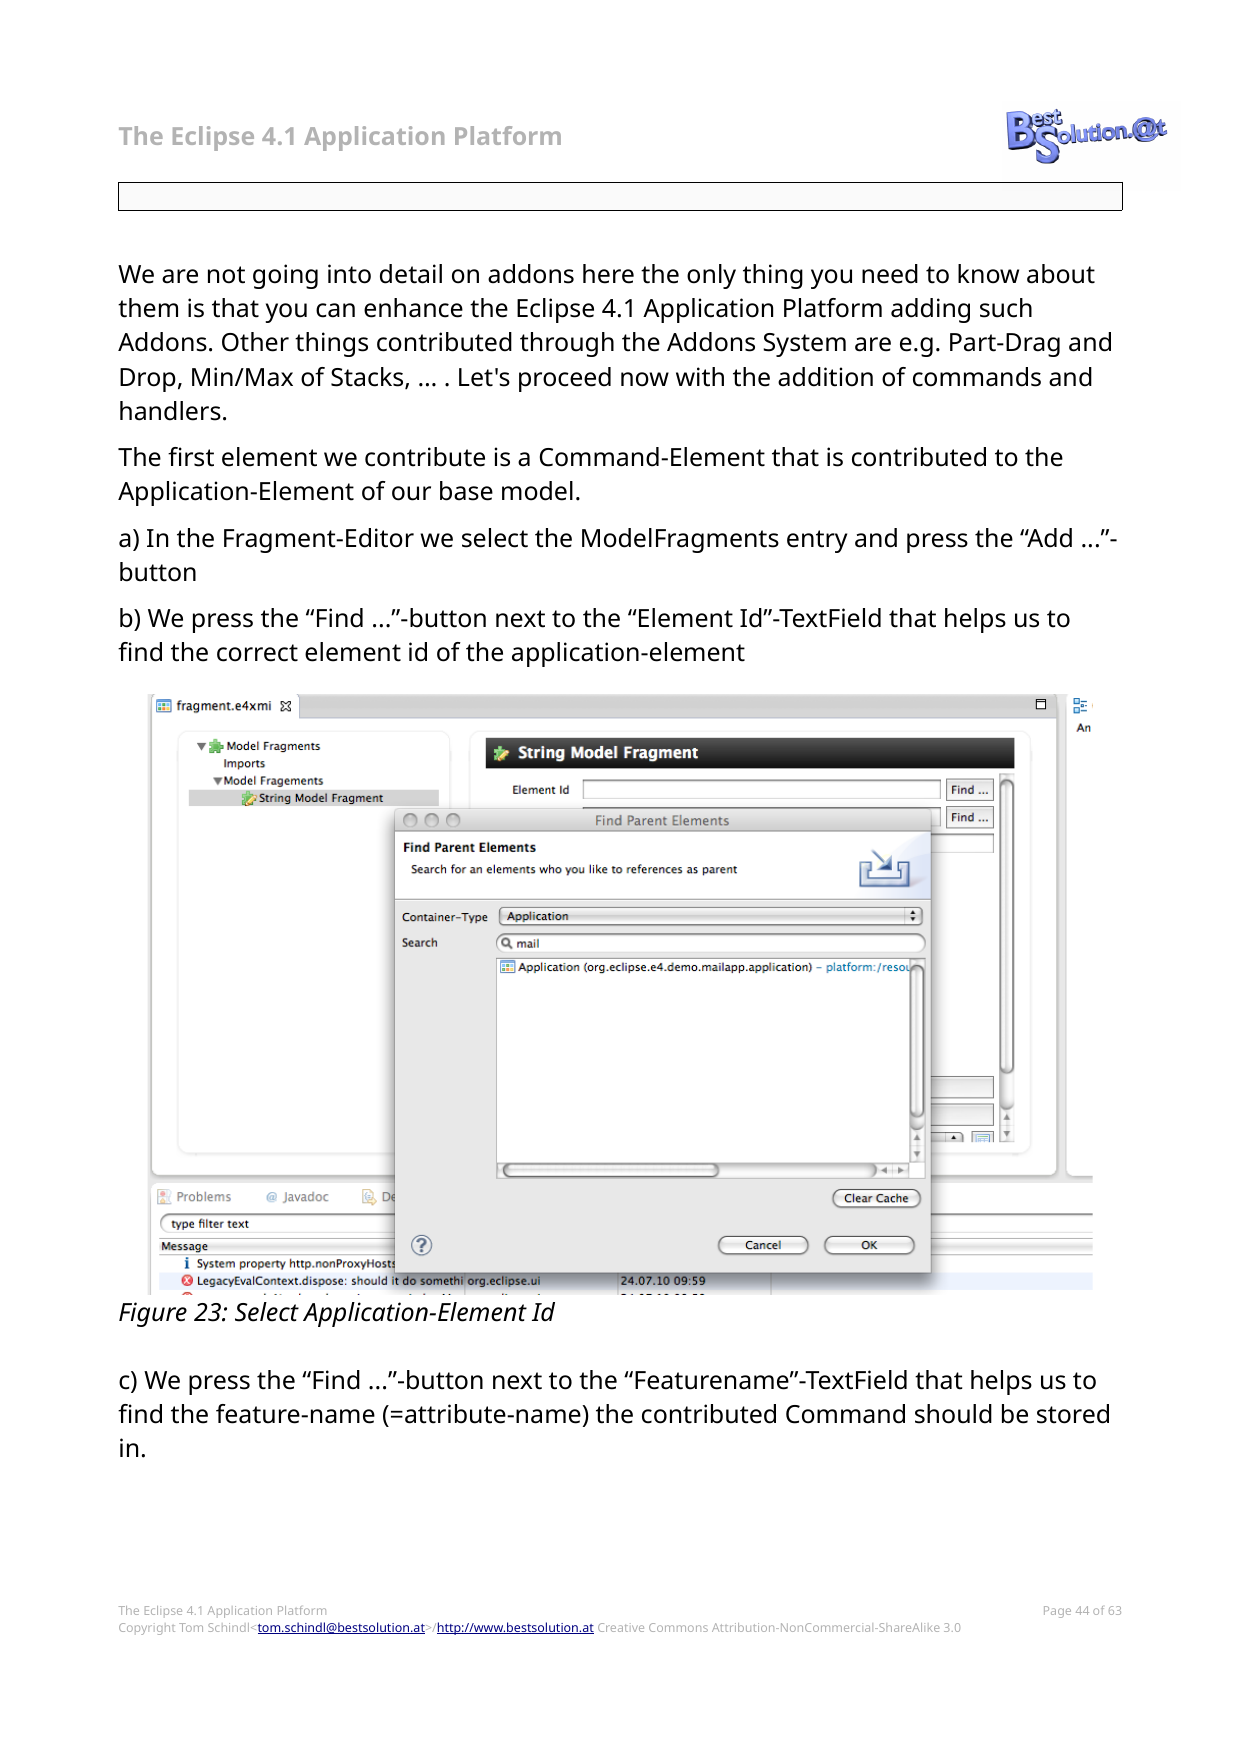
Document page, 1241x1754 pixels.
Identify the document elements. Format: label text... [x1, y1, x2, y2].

text [118, 682, 1122, 694]
text Figure 23: Select Application-Element Id [118, 1295, 1122, 1328]
picture [1002, 101, 1181, 191]
picture [147, 694, 1093, 1295]
text We are not going into detail on addons here the only thing you need to know about them is that you can enhance the Eclipse 4.1 Application Platform adding such Addons. Other things contributed through the Addons System are e.g. Part-Drag and Drop, Min/Max of Stacks, … . Let's proceed now with the addition of commands and handlers. [118, 257, 1122, 427]
text a) In the Fragment-Editor we select the ModelFragments entry and press the “Add ...”-button [118, 520, 1122, 588]
text The first element we contribute is a Command-Element that is contributed to the Application-Element of our base model. [118, 440, 1122, 508]
text b) We press the “Find ...”-button next to the “Element Id”-TextField that helps us to find the correct element id of the application-element [118, 601, 1122, 669]
text c) We press the “Find ...”-button next to the “Featurename”-TextField that helps us to find the feature-name (=attribute-name) the contributed Command should be stored in. [118, 1328, 1122, 1464]
